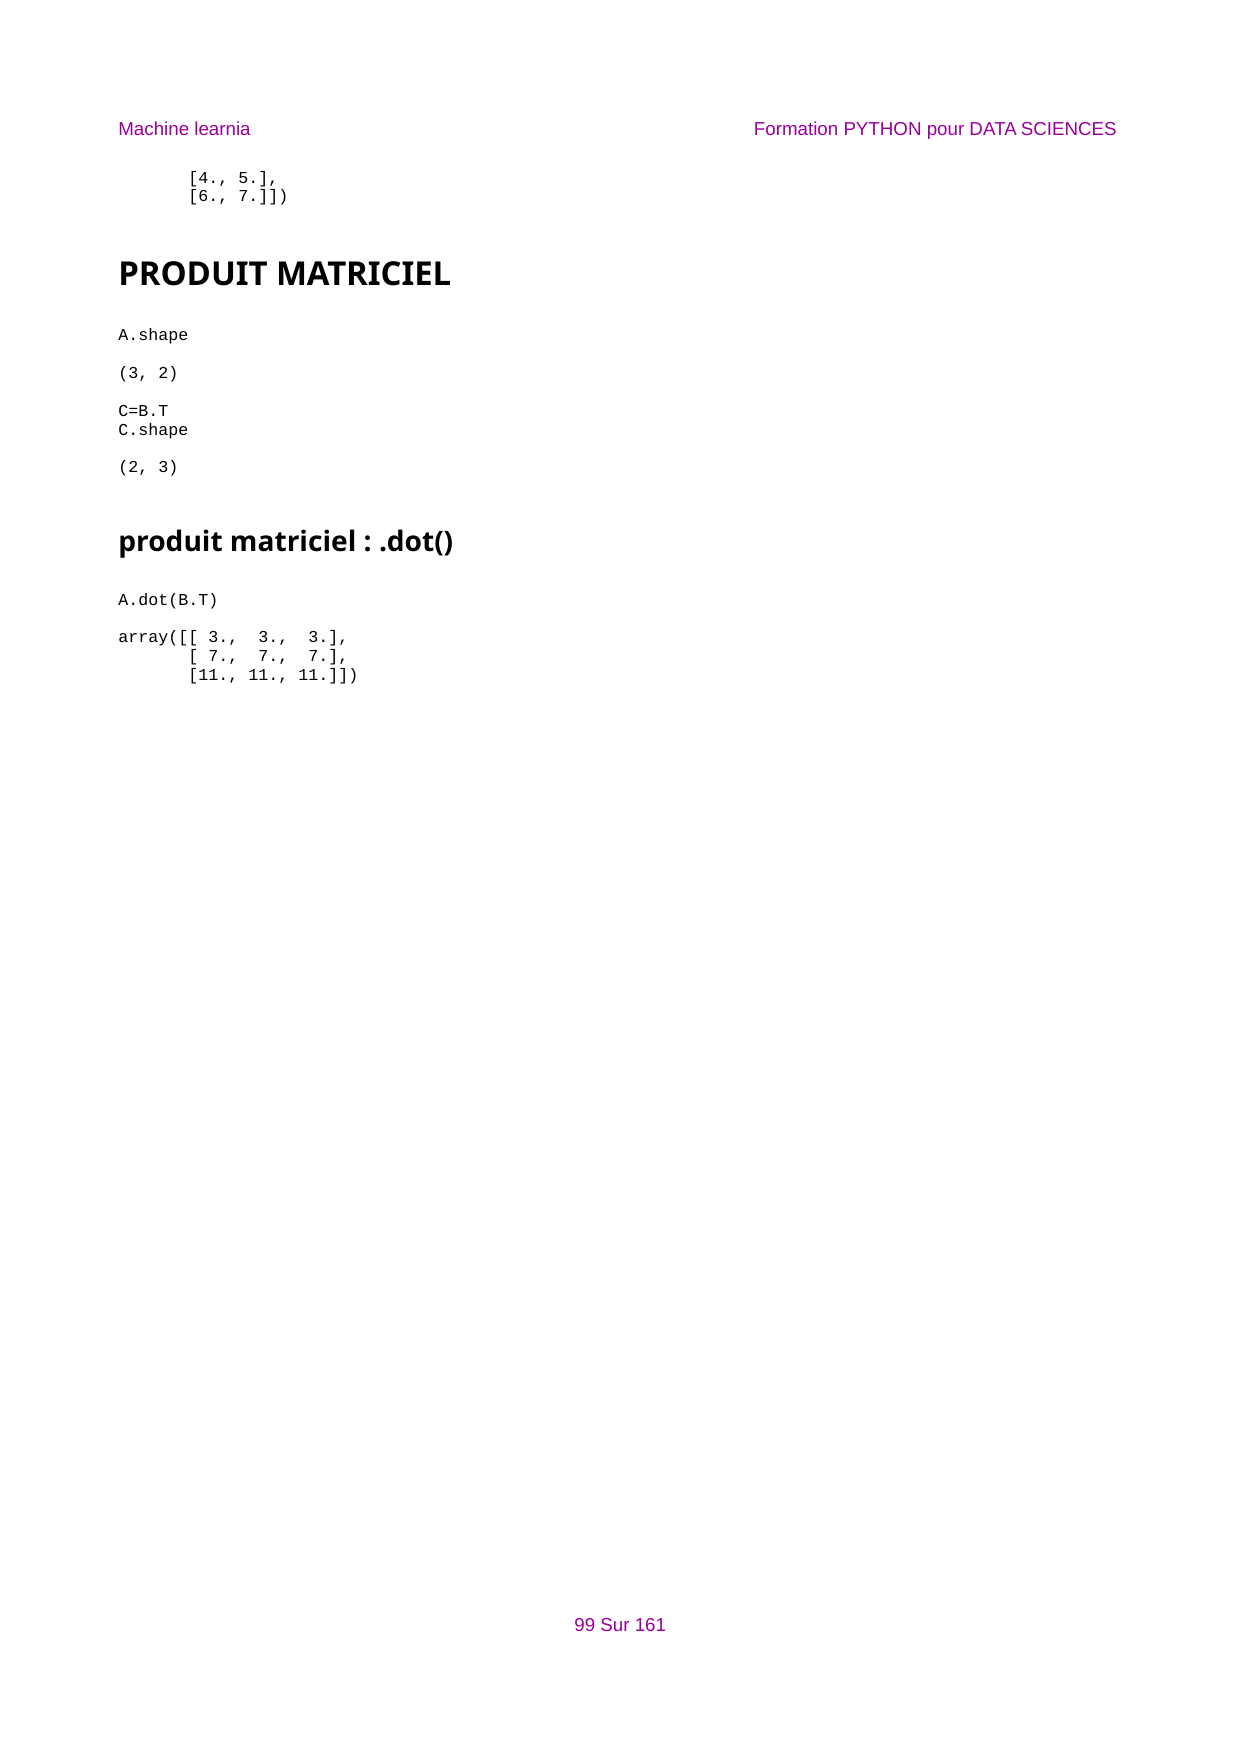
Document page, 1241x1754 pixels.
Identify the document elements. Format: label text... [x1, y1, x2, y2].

text C=B.T [118, 402, 1122, 421]
text (2, 3) [118, 459, 1122, 478]
text A.dot(B.T) [118, 591, 1122, 610]
text [11., 11., 11.]]) [118, 667, 1122, 685]
text [ 7., 7., 7.], [118, 648, 1122, 667]
text A.shape [118, 327, 1122, 346]
text [4., 5.], [118, 169, 1122, 188]
subtitle produit matriciel : .dot() [118, 521, 1122, 560]
text C.shape [118, 421, 1122, 440]
text array([[ 3., 3., 3.], [118, 629, 1122, 648]
subtitle PRODUIT MATRICIEL [118, 251, 1122, 295]
text [6., 7.]]) [118, 188, 1122, 207]
text (3, 2) [118, 364, 1122, 383]
